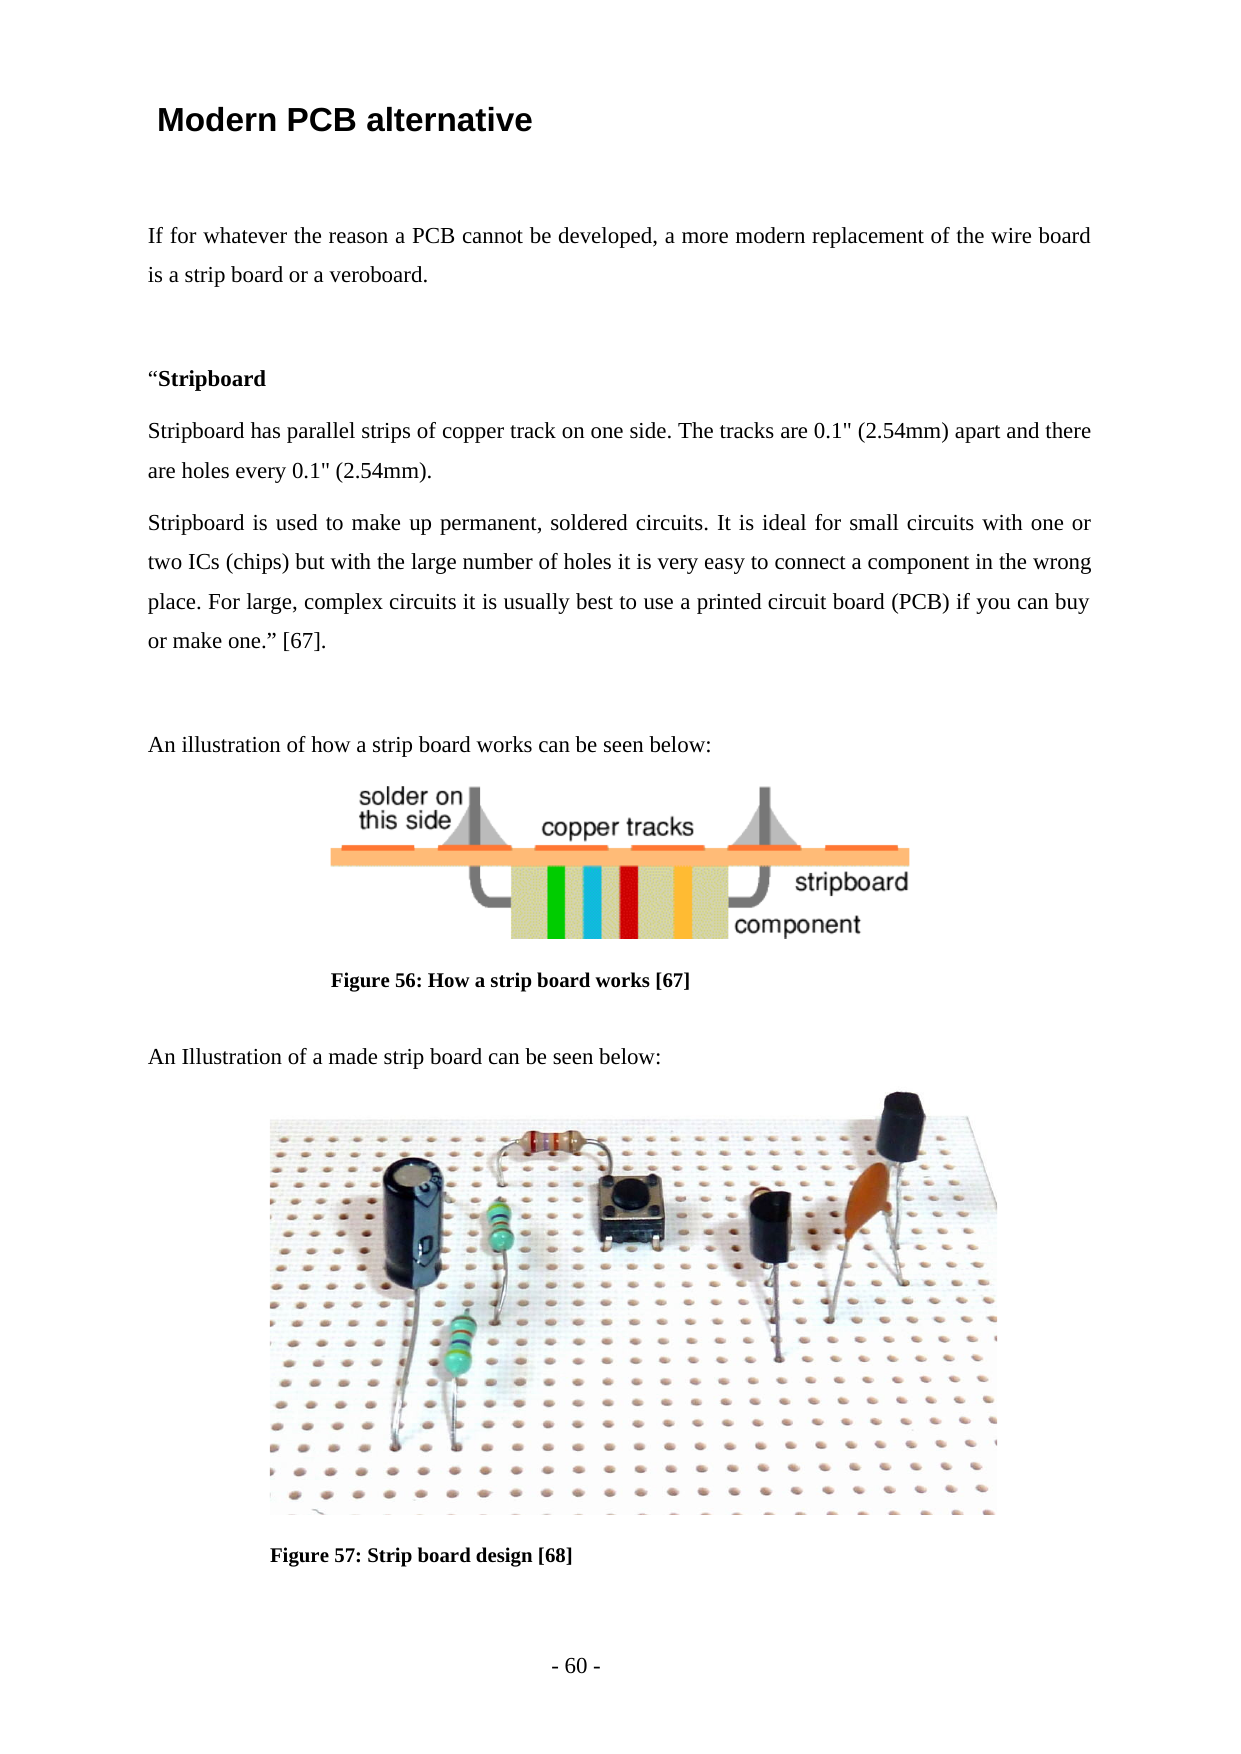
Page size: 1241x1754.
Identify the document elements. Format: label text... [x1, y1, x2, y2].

text An illustration of how a strip board works can be seen below: [148, 731, 1092, 758]
text An Illustration of a made strip board can be seen below: [148, 1043, 1092, 1069]
subtitle Modern PCB alternative [148, 100, 1092, 138]
text If for whatever the reason a PCB cannot be developed, a more modern replacement of the wire board is a strip board or a veroboard. [148, 222, 1092, 288]
text Figure 56: How a strip board works [67] [331, 939, 909, 992]
picture [269, 1085, 998, 1515]
text Stripboard is used to make up permanent, soldered circuits. It is ideal for small circuits with one or two ICs (chips) but with the large number of holes it is very easy to connect a component in the wrong place. For large, complex circuits it is usually best to use a printed circuit board (PCB) if you can buy or make one.” [67]. [148, 509, 1092, 654]
text Stripboard has parallel strips of copper track on one side. The tracks are 0.1" (2.54mm) apart and there are holes every 0.1" (2.54mm). [148, 417, 1092, 483]
text Figure 57: Strip board design [68] [270, 1515, 997, 1567]
text “Stripboard [148, 366, 1092, 392]
picture [330, 786, 910, 939]
